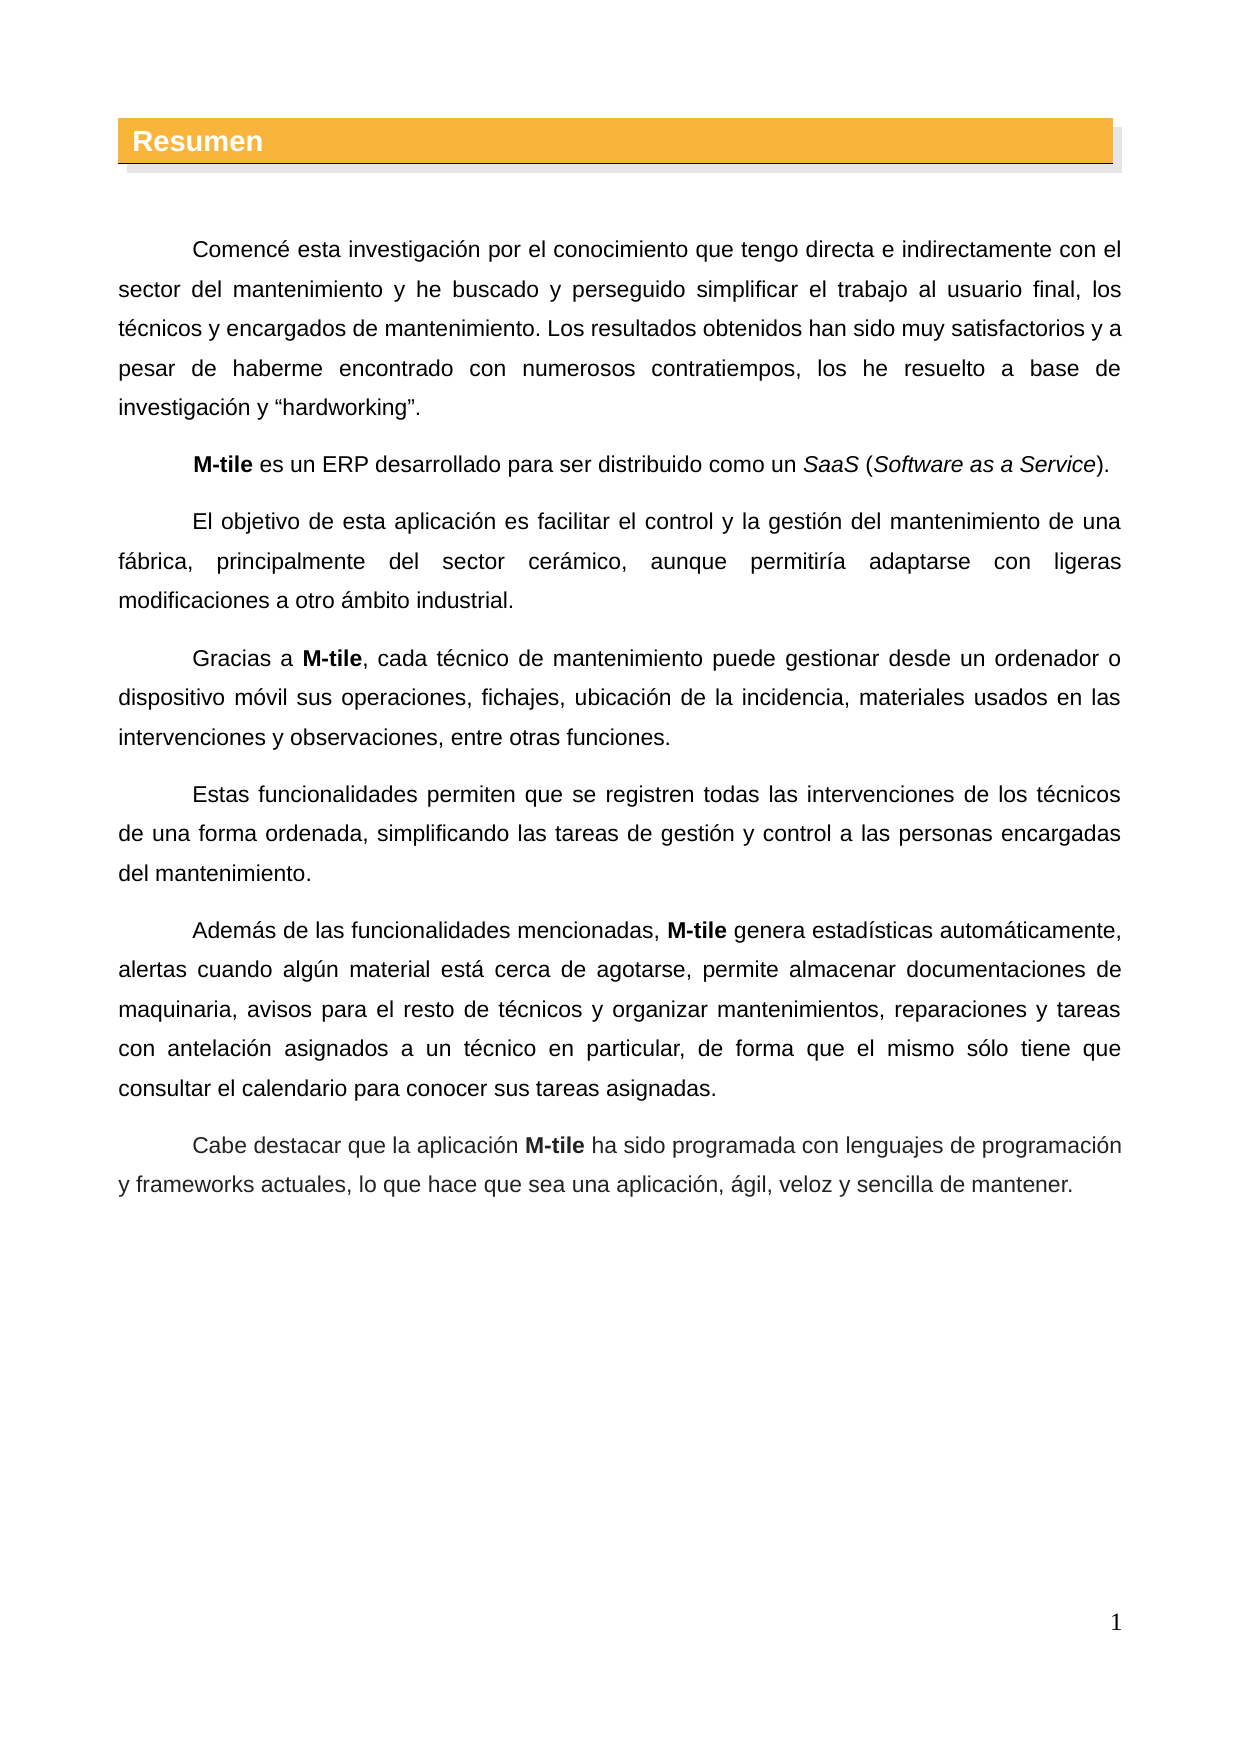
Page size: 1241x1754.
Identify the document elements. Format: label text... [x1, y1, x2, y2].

text Comencé esta investigación por el conocimiento que tengo directa e indirectamente con el sector del mantenimiento y he buscado y perseguido simplificar el trabajo al usuario final, los técnicos y encargados de mantenimiento. Los resultados obtenidos han sido muy satisfactorios y a pesar de haberme encontrado con numerosos contratiempos, los he resuelto a base de investigación y “hardworking”. [118, 236, 1122, 420]
text Gracias a M-tile, cada técnico de mantenimiento puede gestionar desde un ordenador o dispositivo móvil sus operaciones, fichajes, ubicación de la incidencia, materiales usados en las intervenciones y observaciones, entre otras funciones. [118, 644, 1122, 750]
table_header Resumen [118, 118, 1113, 163]
text Estas funcionalidades permiten que se registren todas las intervenciones de los técnicos de una forma ordenada, simplificando las tareas de gestión y control a las personas encargadas del mantenimiento. [118, 781, 1122, 886]
text Cabe destacar que la aplicación M-tile ha sido programada con lenguajes de programación y frameworks actuales, lo que hace que sea una aplicación, ágil, veloz y sencilla de mantener. [118, 1132, 1122, 1198]
text Además de las funcionalidades mencionadas, M-tile genera estadísticas automáticamente, alertas cuando algún material está cerca de agotarse, permite almacenar documentaciones de maquinaria, avisos para el resto de técnicos y organizar mantenimientos, reparaciones y tareas con antelación asignados a un técnico en particular, de forma que el mismo sólo tiene que consultar el calendario para conocer sus tareas asignadas. [118, 917, 1122, 1101]
text El objetivo de esta aplicación es facilitar el control y la gestión del mantenimiento de una fábrica, principalmente del sector cerámico, aunque permitiría adaptarse con ligeras modificaciones a otro ámbito industrial. [118, 508, 1122, 614]
text M-tile es un ERP desarrollado para ser distribuido como un SaaS (Software as a Service). [118, 451, 1122, 477]
